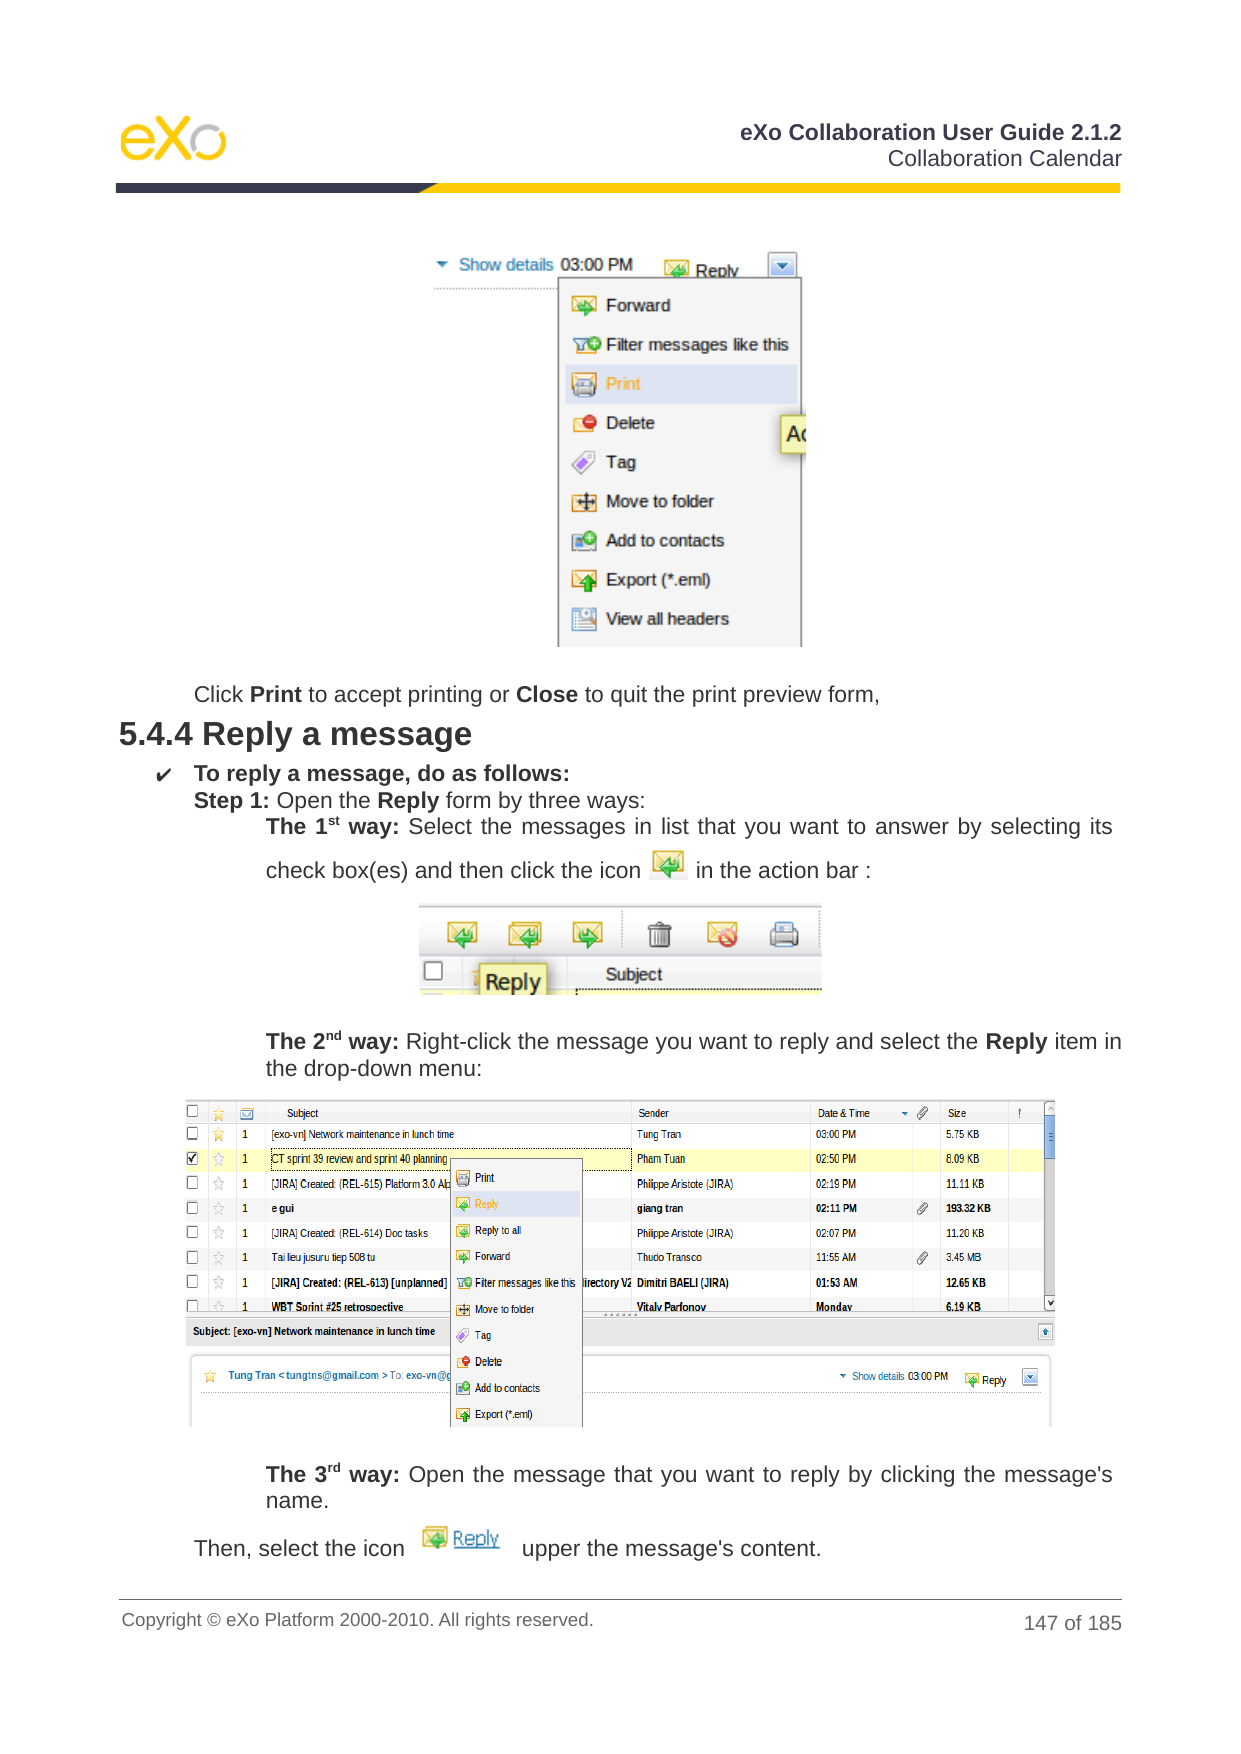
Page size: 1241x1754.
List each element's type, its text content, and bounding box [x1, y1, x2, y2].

picture [120, 115, 227, 161]
picture [185, 1099, 1055, 1427]
picture [418, 903, 822, 995]
picture [648, 846, 688, 880]
text The 2nd way: Right-click the message you want to reply and select the Reply item in the drop-down menu: [118, 1028, 1122, 1081]
picture [115, 183, 1121, 193]
list Then, select the icon upper the message's content. [156, 1513, 1122, 1567]
subtitle Reply a message [118, 714, 1122, 753]
picture [434, 238, 807, 647]
list Step 1: Open the Reply form by three ways: [156, 787, 1122, 813]
text The 1st way: Select the messages in list that you want to answer by selecting its check box(es) and then click the iconin the action bar : [118, 813, 1122, 887]
list To reply a message, do as follows: [156, 760, 1122, 787]
text The 3rd way: Open the message that you want to reply by clicking the message's name. [118, 1461, 1122, 1513]
list Click Print to accept printing or Close to quit the print preview form, [156, 681, 1122, 707]
picture [418, 1520, 508, 1560]
